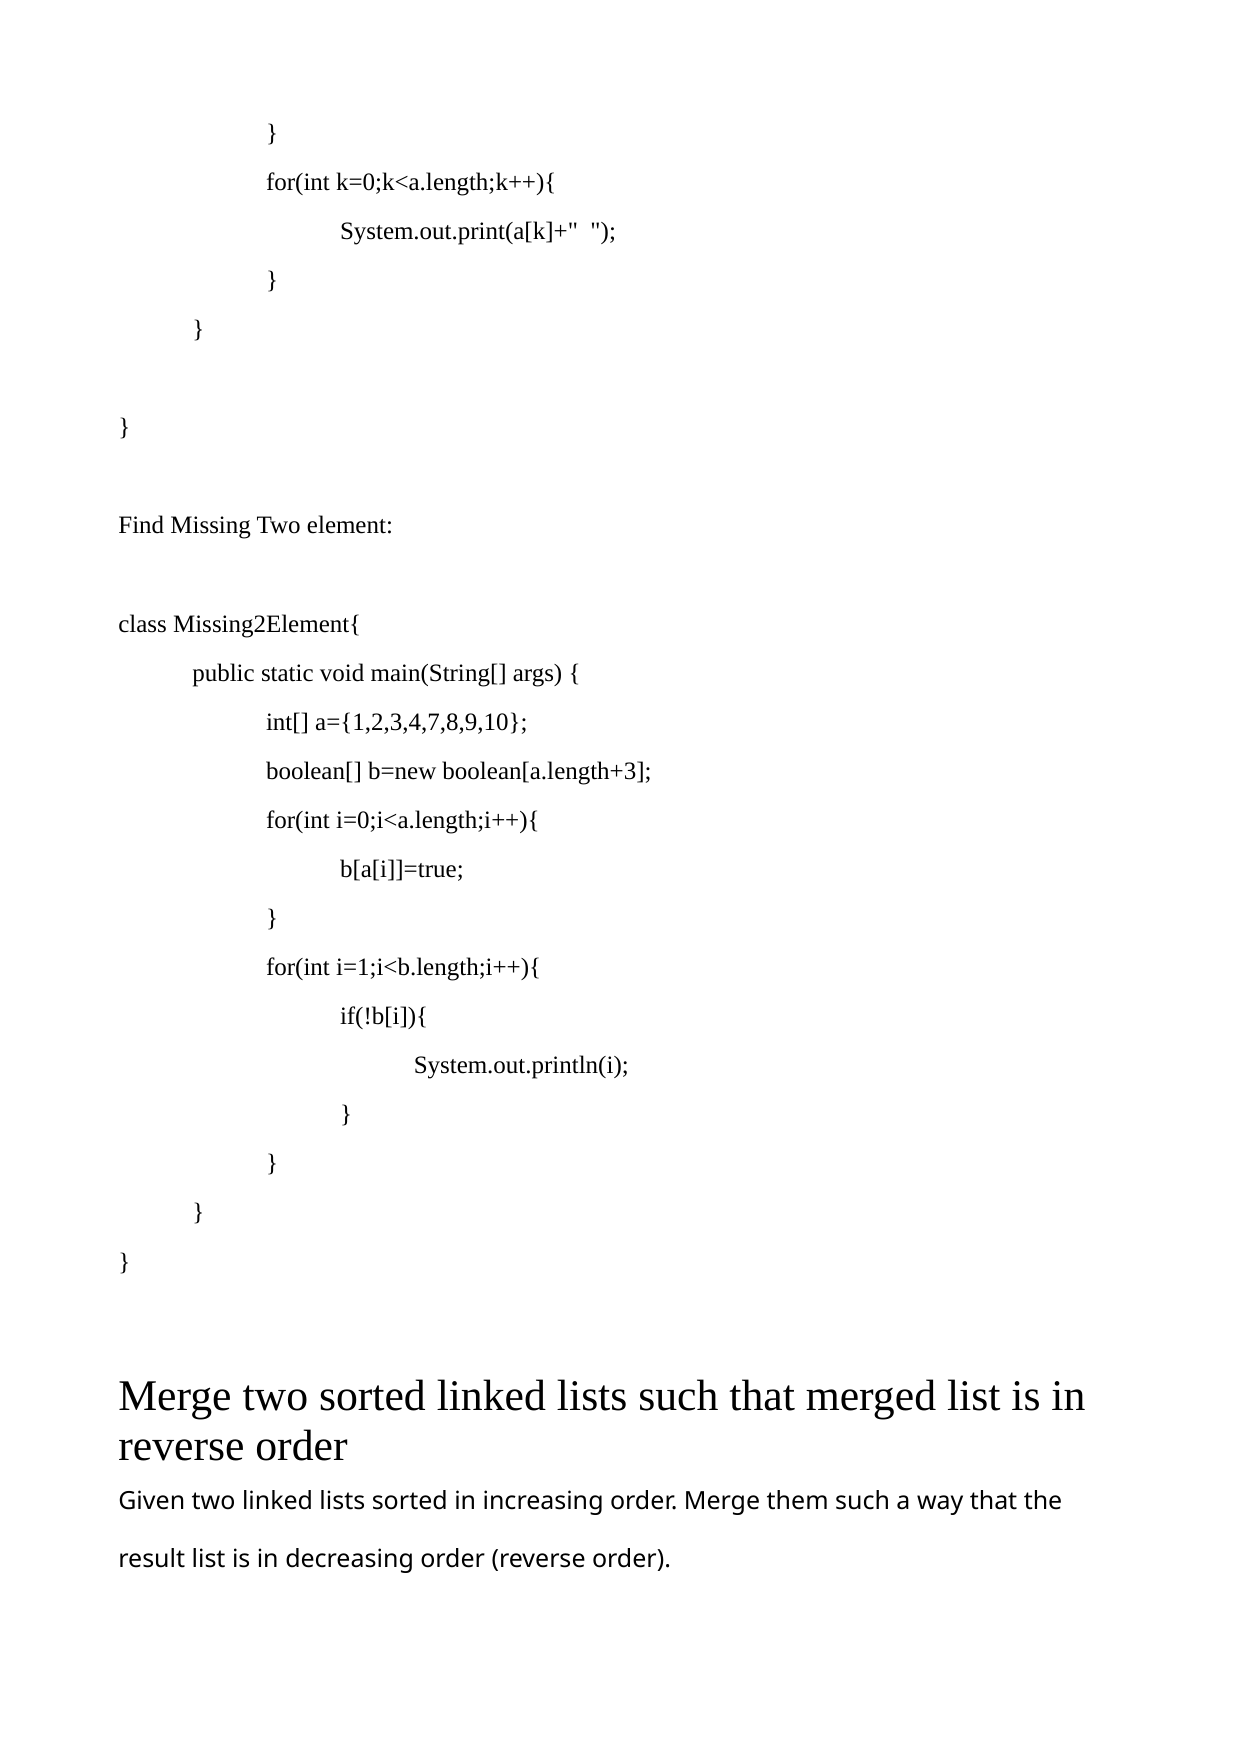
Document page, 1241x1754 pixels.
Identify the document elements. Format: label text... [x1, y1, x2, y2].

text class Missing2Element{ [118, 609, 1122, 637]
text System.out.println(i); [118, 1050, 1122, 1079]
text } [118, 1197, 1122, 1226]
text } [118, 1099, 1122, 1128]
text } [118, 1247, 1122, 1275]
text b[a[i]]=true; [118, 854, 1122, 883]
text int[] a={1,2,3,4,7,8,9,10}; [118, 707, 1122, 736]
text } [118, 903, 1122, 932]
text Given two linked lists sorted in increasing order. Merge them such a way that the result list is in decreasing order (reverse order). [118, 1483, 1122, 1575]
text for(int i=1;i<b.length;i++){ [118, 952, 1122, 981]
text } [118, 265, 1122, 294]
text boolean[] b=new boolean[a.length+3]; [118, 756, 1122, 785]
text public static void main(String[] args) { [118, 658, 1122, 687]
text } [118, 314, 1122, 343]
text } [118, 1148, 1122, 1177]
text } [118, 118, 1122, 147]
subtitle Merge two sorted linked lists such that merged list is in reverse order [118, 1370, 1122, 1470]
text System.out.print(a[k]+" "); [118, 216, 1122, 245]
text Find Missing Two element: [118, 511, 1122, 539]
text for(int i=0;i<a.length;i++){ [118, 805, 1122, 834]
text } [118, 412, 1122, 441]
text for(int k=0;k<a.length;k++){ [118, 167, 1122, 196]
text if(!b[i]){ [118, 1001, 1122, 1030]
